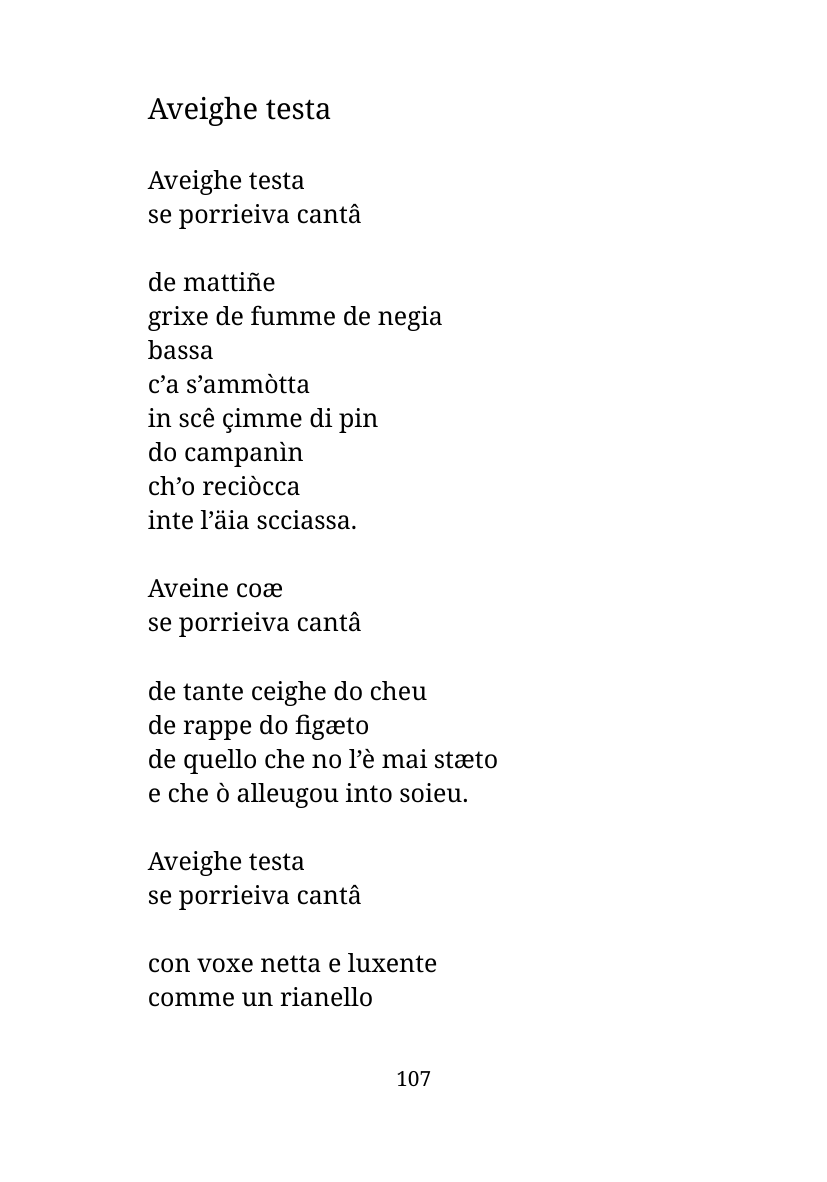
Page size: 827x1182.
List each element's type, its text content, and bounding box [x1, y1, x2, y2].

text Aveighe testa [118, 88, 709, 128]
text se porrieiva cantâ [118, 605, 709, 639]
text de quello che no l’è mai stæto [118, 741, 709, 775]
text Aveighe testa [118, 162, 709, 196]
text in scê çimme di pin [118, 401, 709, 435]
text con voxe netta e luxente [118, 946, 709, 980]
text comme un rianello [118, 980, 709, 1014]
text inte l’äia scciassa. [118, 503, 709, 537]
text se porrieiva cantâ [118, 878, 709, 912]
text de tante ceighe do cheu [118, 673, 709, 707]
text Aveine coæ [118, 571, 709, 605]
text ch’o reciòcca [118, 469, 709, 503]
text do campanìn [118, 435, 709, 469]
text bassa [118, 333, 709, 367]
text e che ò alleugou into soieu. [118, 775, 709, 809]
text se porrieiva cantâ [118, 196, 709, 230]
text c’a s’ammòtta [118, 367, 709, 401]
text grixe de fumme de negia [118, 298, 709, 333]
text Aveighe testa [118, 843, 709, 878]
text de mattiñe [118, 264, 709, 298]
text de rappe do figæto [118, 707, 709, 741]
